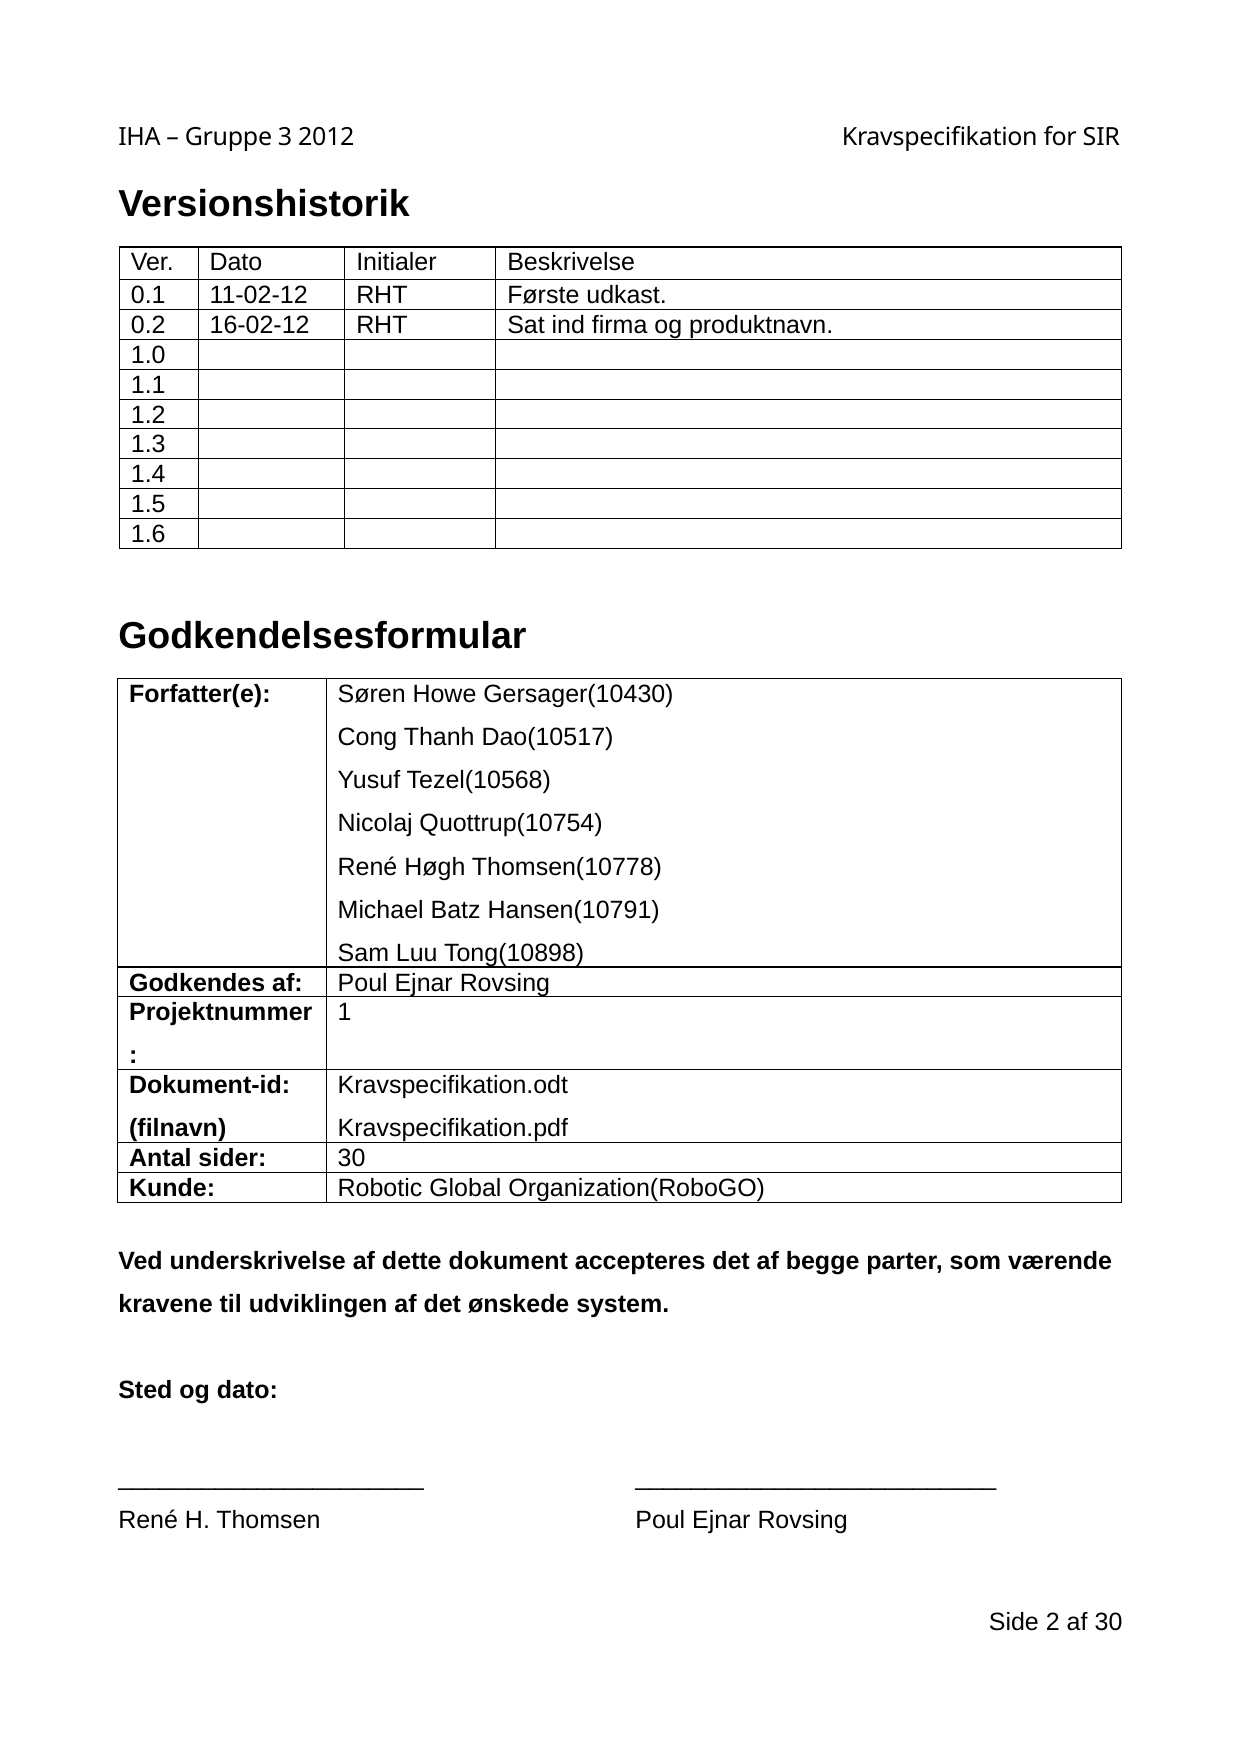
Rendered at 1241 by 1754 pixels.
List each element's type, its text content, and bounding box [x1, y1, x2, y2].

table_cell [496, 340, 1121, 369]
table_cell [496, 519, 1121, 547]
table_cell [345, 489, 495, 518]
table_cell 0.1 [120, 280, 198, 309]
table_cell Godkendes af: [118, 968, 326, 996]
table_cell [199, 459, 344, 488]
table_cell Antal sider: [118, 1143, 326, 1172]
text Versionshistorik [118, 182, 1122, 225]
table_cell 11-02-12 [199, 280, 344, 309]
table_cell RHT [345, 280, 495, 309]
table_cell [199, 400, 344, 428]
table_header Initialer [345, 248, 495, 279]
table_cell Kunde: [118, 1173, 326, 1202]
table_cell Første udkast. [496, 280, 1121, 309]
table_cell 1.4 [120, 459, 198, 488]
text Sted og dato: [118, 1375, 1122, 1404]
table_cell [345, 340, 495, 369]
table_cell 1,5 [120, 489, 198, 518]
table_cell [496, 459, 1121, 488]
table_cell 16-02-12 [199, 310, 344, 339]
table_cell [496, 370, 1121, 398]
table_cell [496, 400, 1121, 428]
table_cell Robotic Global Organization(RoboGO) [327, 1173, 1121, 1202]
table_cell [199, 429, 344, 458]
table_cell Sat ind firma og produktnavn. [496, 310, 1121, 339]
table_cell 1.3 [120, 429, 198, 458]
table_cell RHT [345, 310, 495, 339]
table_cell [496, 489, 1121, 518]
text Ved underskrivelse af dette dokument accepteres det af begge parter, som værende kravene til udviklingen af det ønskede system. [118, 1246, 1122, 1318]
table_cell [345, 459, 495, 488]
table_header Søren Howe Gersager(10430) Cong Thanh Dao(10517) Yusuf Tezel(10568) Nicolaj Quottrup(10754) René Høgh Thomsen(10778) Michael Batz Hansen(10791) Sam Luu Tong(10898) [327, 679, 1121, 966]
table_cell 1.0 [120, 340, 198, 369]
text ______________________ __________________________ [118, 1461, 1122, 1490]
table_cell Projektnummer: [118, 997, 326, 1069]
table_header Ver. [120, 248, 198, 279]
text Godkendelsesformular [118, 613, 1122, 656]
table_cell Dokument-id: (filnavn) [118, 1070, 326, 1142]
table_cell [199, 340, 344, 369]
table_cell 1 [327, 997, 1121, 1069]
table_header Dato [199, 248, 344, 279]
table_cell Kravspecifikation.odt Kravspecifikation.pdf [327, 1070, 1121, 1142]
table_cell 1.1 [120, 370, 198, 398]
text René H. Thomsen Poul Ejnar Rovsing [118, 1504, 1122, 1533]
table_cell [345, 429, 495, 458]
table_cell [345, 370, 495, 398]
table_cell [496, 429, 1121, 458]
table_cell [345, 519, 495, 547]
table_cell [199, 519, 344, 547]
table_header Forfatter(e): [118, 679, 326, 966]
table_cell 1.6 [120, 519, 198, 547]
table_cell 30 [327, 1143, 1121, 1172]
table_header Beskrivelse [496, 248, 1121, 279]
table_cell [199, 489, 344, 518]
table_cell [199, 370, 344, 398]
table_cell 0.2 [120, 310, 198, 339]
table_cell Poul Ejnar Rovsing [327, 968, 1121, 996]
table_cell 1.2 [120, 400, 198, 428]
table_cell [345, 400, 495, 428]
